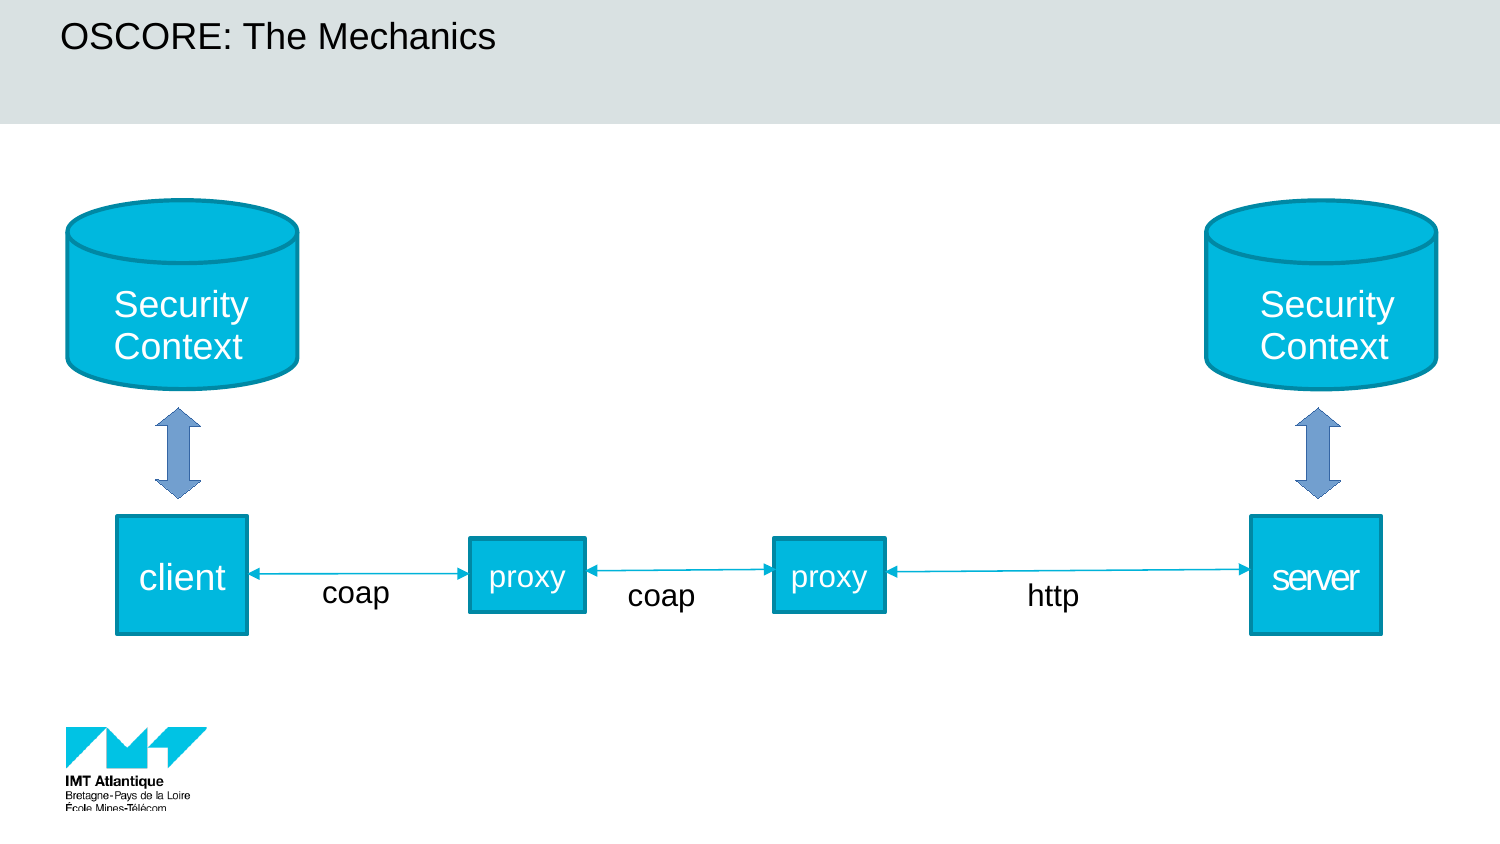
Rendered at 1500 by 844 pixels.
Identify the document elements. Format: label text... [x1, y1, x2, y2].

text_box Security Context [98, 276, 264, 376]
text_box proxy [469, 538, 586, 613]
text_box coap [307, 565, 406, 618]
text_box [155, 407, 201, 499]
text_box http [1012, 568, 1095, 621]
text_box proxy [773, 538, 886, 613]
text_box server [1251, 516, 1382, 635]
text_box [1295, 407, 1341, 499]
text_box [67, 200, 298, 390]
list OSCORE: The Mechanics [60, 12, 1247, 58]
text_box Security Context [1245, 276, 1411, 376]
text_box [1206, 200, 1437, 390]
text_box coap [612, 568, 711, 621]
text_box client [117, 516, 248, 635]
